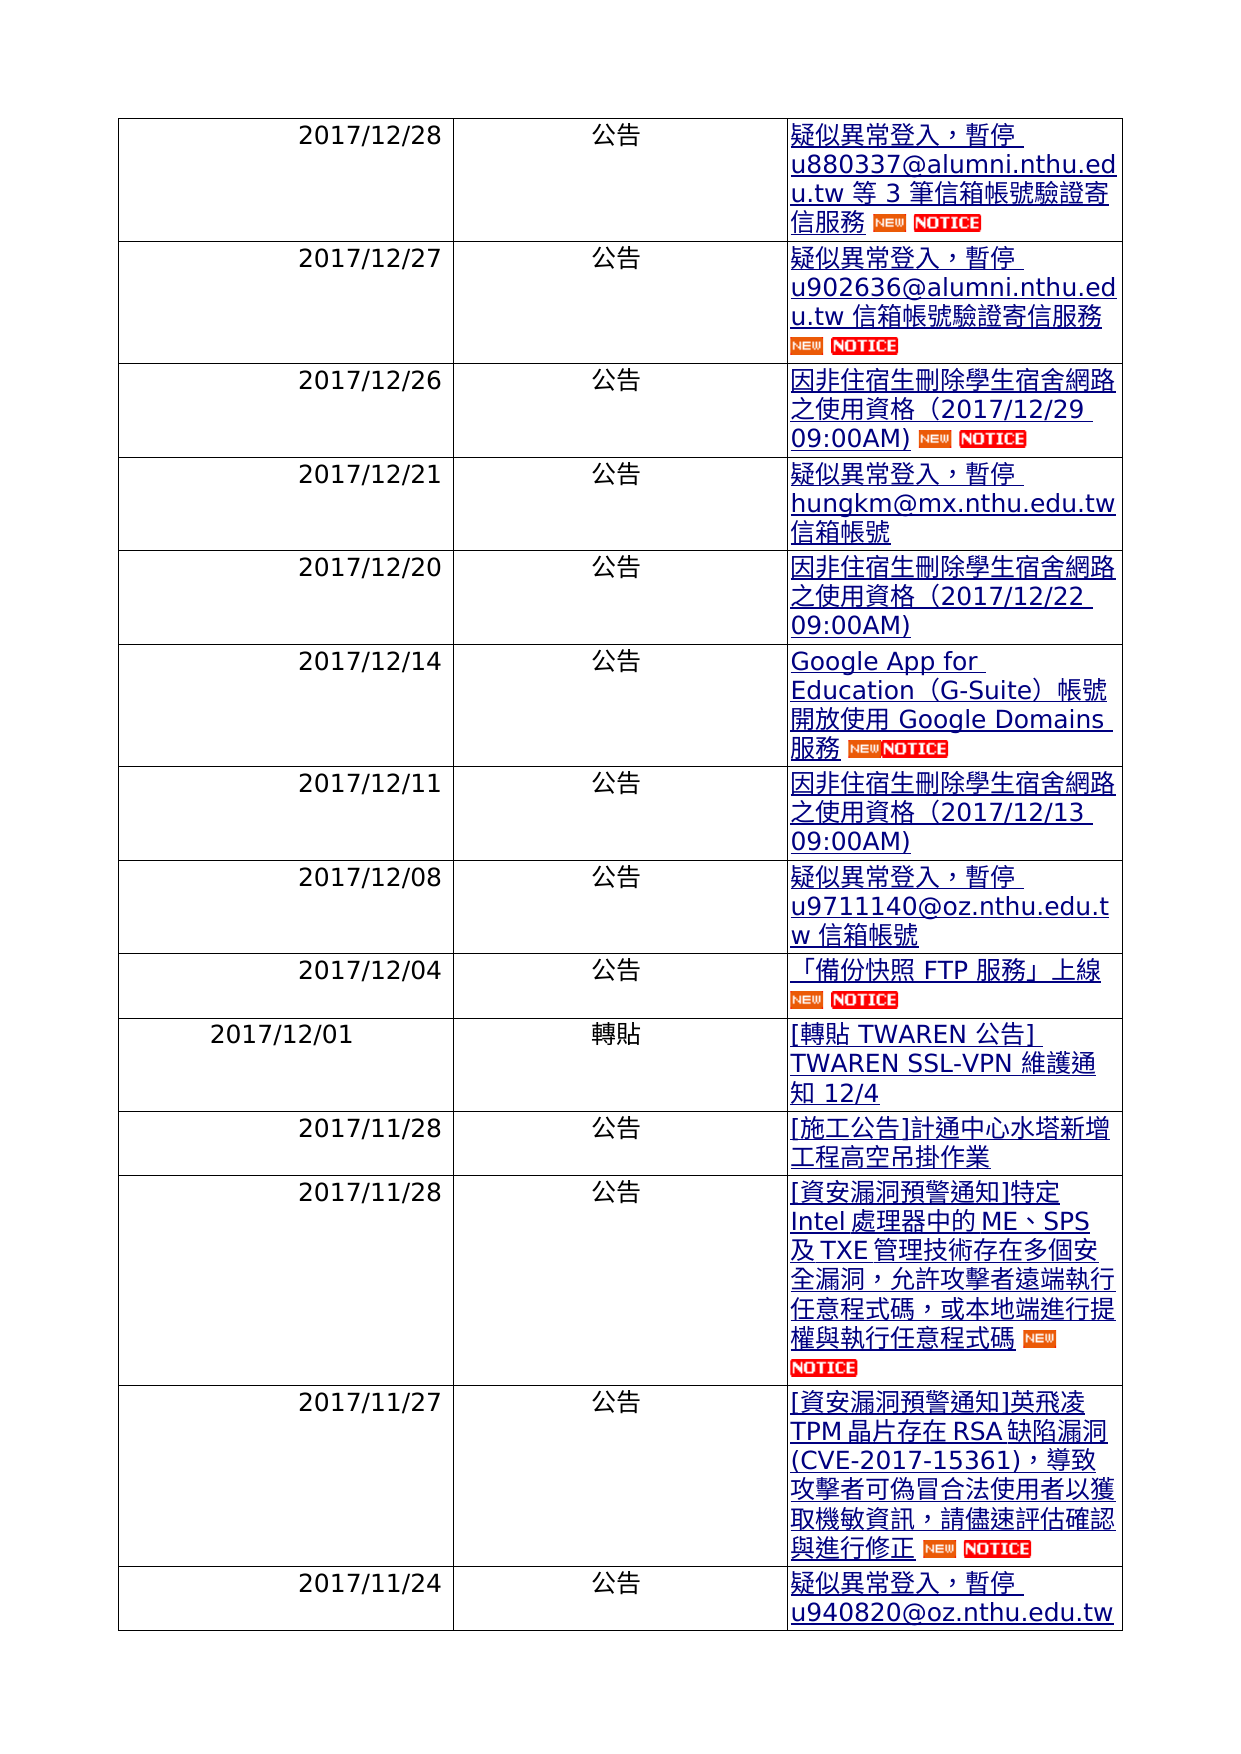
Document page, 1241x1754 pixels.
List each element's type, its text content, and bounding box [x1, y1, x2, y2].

table_cell 2017/11/27 [119, 1386, 453, 1566]
table_cell 公告 [454, 119, 787, 241]
picture [913, 214, 982, 232]
table_cell 2017/11/28 [119, 1112, 453, 1175]
picture [790, 1359, 858, 1377]
table_cell 因非住宿生刪除學生宿舍網路之使用資格（2017/12/13 09:00AM) [788, 767, 1122, 860]
table_cell 公告 [454, 242, 787, 363]
table_cell 2017/12/14 [119, 645, 453, 766]
table_cell 2017/12/11 [119, 767, 453, 860]
table_cell 轉貼 [454, 1019, 787, 1111]
table_cell [資安漏洞預警通知]特定Intel處理器中的ME、SPS及TXE管理技術存在多個安全漏洞，允許攻擊者遠端執行任意程式碼，或本地端進行提權與執行任意程式碼 [788, 1176, 1122, 1385]
table_cell 公告 [454, 1112, 787, 1175]
table_cell 2017/12/04 [119, 954, 453, 1017]
table_cell 疑似異常登入，暫停 hungkm@mx.nthu.edu.tw 信箱帳號 [788, 458, 1122, 550]
table_cell 公告 [454, 364, 787, 457]
table_cell [施工公告]計通中心水塔新增工程高空吊掛作業 [788, 1112, 1122, 1175]
table_cell 2017/12/27 [119, 242, 453, 363]
picture [831, 991, 899, 1009]
table_cell 2017/11/24 [119, 1567, 453, 1630]
picture [963, 1540, 1032, 1558]
picture [1023, 1330, 1057, 1348]
table_cell 因非住宿生刪除學生宿舍網路之使用資格（2017/12/22 09:00AM) [788, 551, 1122, 644]
table_cell 2017/11/28 [119, 1176, 453, 1385]
picture [848, 740, 949, 758]
table_cell 公告 [454, 1386, 787, 1566]
table_cell [轉貼 TWAREN 公告] TWAREN SSL-VPN 維護通知 12/4 [788, 1019, 1122, 1111]
table_cell 公告 [454, 767, 787, 860]
picture [959, 430, 1027, 448]
table_cell 疑似異常登入，暫停 u880337@alumni.nthu.edu.tw 等 3 筆信箱帳號驗證寄信服務 [788, 119, 1122, 241]
picture [923, 1540, 957, 1558]
table_cell 2017/12/28 [119, 119, 453, 241]
table_cell 2017/12/01 [119, 1019, 453, 1111]
table_cell 公告 [454, 458, 787, 550]
table_cell 疑似異常登入，暫停 u902636@alumni.nthu.edu.tw 信箱帳號驗證寄信服務 [788, 242, 1122, 363]
table_cell 「備份快照 FTP 服務」上線 [788, 954, 1122, 1017]
picture [831, 337, 899, 355]
picture [790, 991, 824, 1009]
table_cell 疑似異常登入，暫停 u940820@oz.nthu.edu.tw [788, 1567, 1122, 1630]
table_cell [資安漏洞預警通知]英飛凌TPM晶片存在RSA缺陷漏洞(CVE-2017-15361)，導致攻擊者可偽冒合法使用者以獲取機敏資訊，請儘速評估確認與進行修正 [788, 1386, 1122, 1566]
table_cell 公告 [454, 1567, 787, 1630]
table_cell 公告 [454, 954, 787, 1017]
table_cell 公告 [454, 551, 787, 644]
table_cell 2017/12/26 [119, 364, 453, 457]
table_cell 公告 [454, 645, 787, 766]
table_cell 疑似異常登入，暫停 u9711140@oz.nthu.edu.tw 信箱帳號 [788, 861, 1122, 953]
picture [790, 337, 824, 355]
picture [918, 430, 952, 448]
picture [873, 214, 907, 232]
table_cell 2017/12/21 [119, 458, 453, 550]
table_cell 2017/12/08 [119, 861, 453, 953]
table_cell Google App for Education（G-Suite）帳號開放使用 Google Domains 服務 [788, 645, 1122, 766]
table_cell 公告 [454, 861, 787, 953]
table_cell 2017/12/20 [119, 551, 453, 644]
table_cell 公告 [454, 1176, 787, 1385]
table_cell 因非住宿生刪除學生宿舍網路之使用資格（2017/12/29 09:00AM) [788, 364, 1122, 457]
